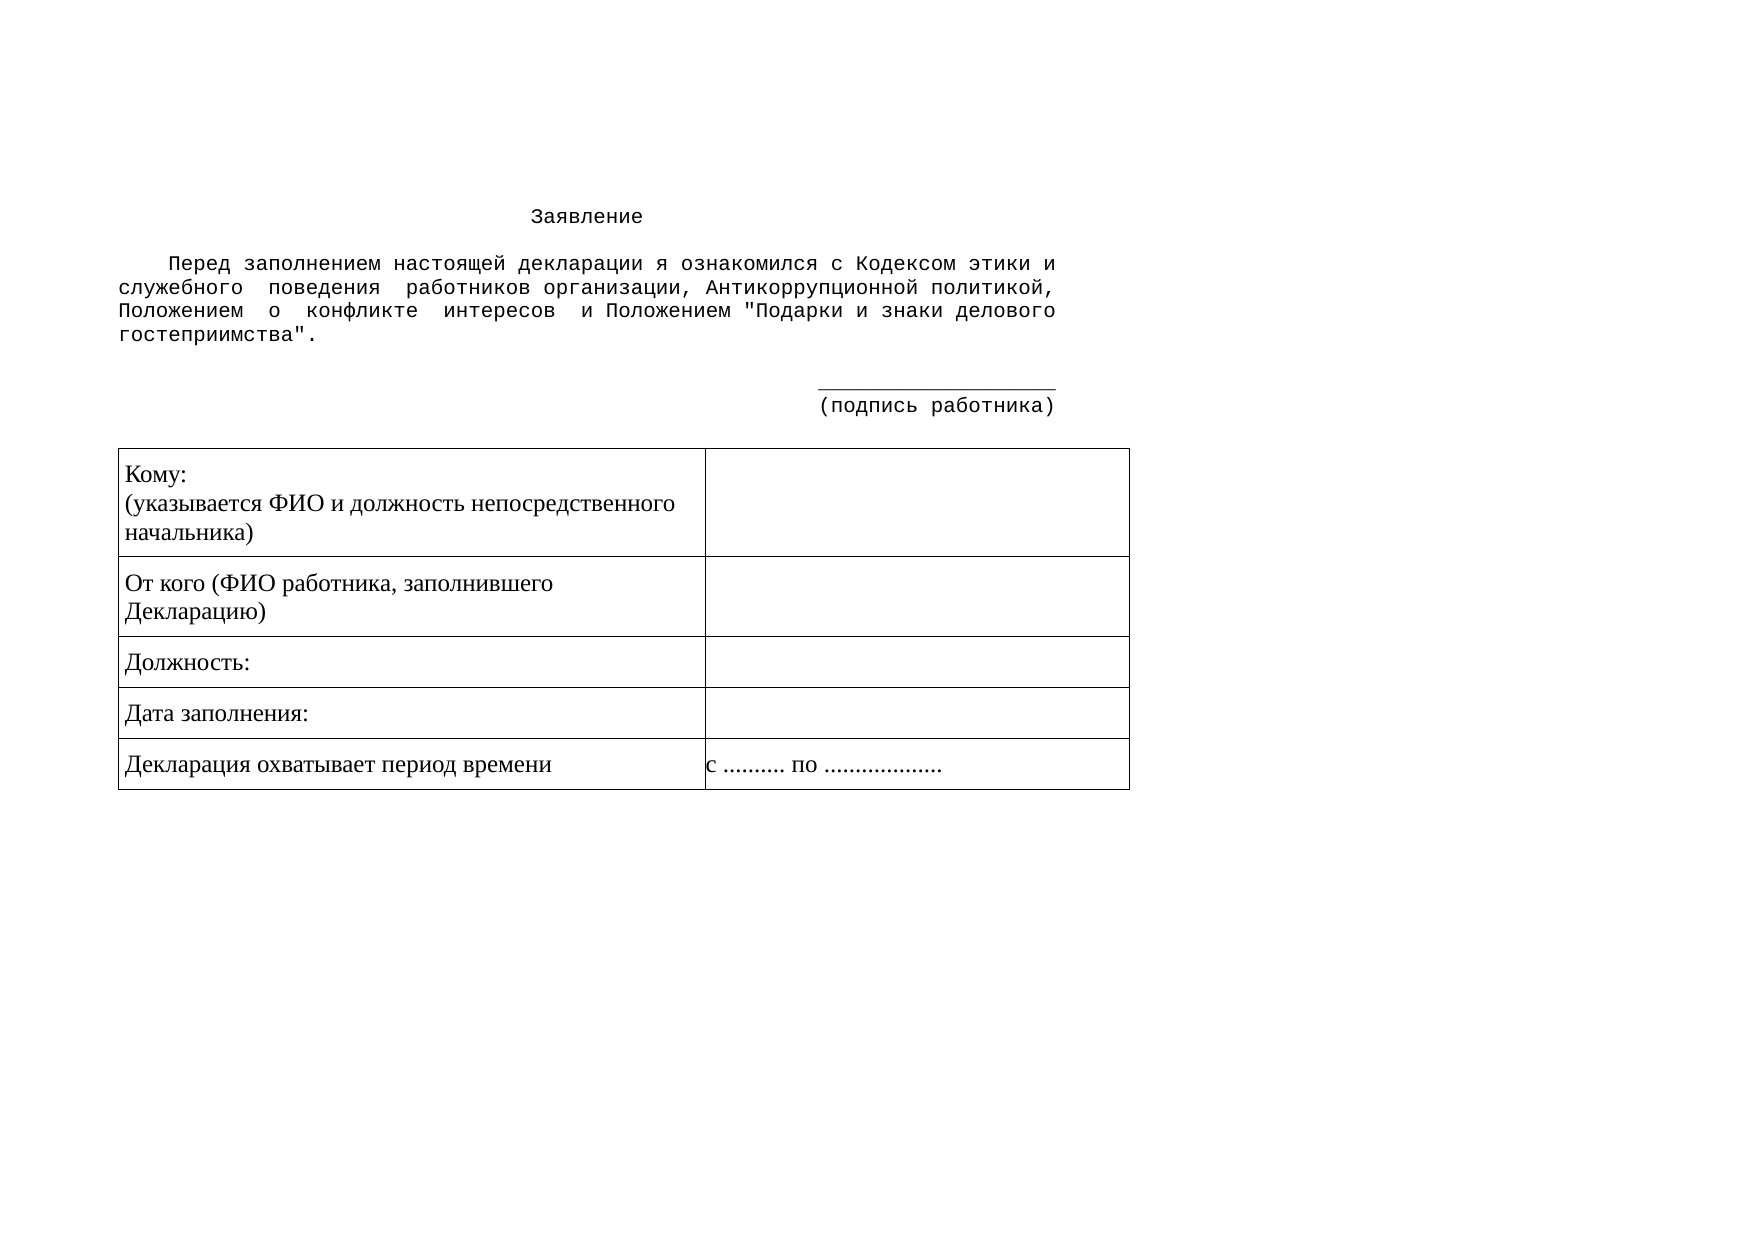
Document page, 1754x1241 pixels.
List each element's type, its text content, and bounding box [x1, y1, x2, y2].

text ___________________ [118, 371, 1636, 395]
table_header [706, 449, 1129, 556]
table_cell [706, 557, 1129, 636]
table_cell с .......... по ................... [706, 739, 1129, 789]
text (подпись работника) [118, 395, 1636, 419]
table_header Кому: (указывается ФИО и должность непосредственного начальника) [119, 449, 705, 556]
text служебного поведения работников организации, Антикоррупционной политикой, [118, 277, 1636, 301]
table_cell Должность: [119, 637, 705, 687]
text Положением о конфликте интересов и Положением "Подарки и знаки делового [118, 301, 1636, 324]
table_cell От кого (ФИО работника, заполнившего Декларацию) [119, 557, 705, 636]
table_cell [706, 688, 1129, 738]
table_cell Дата заполнения: [119, 688, 705, 738]
text Перед заполнением настоящей декларации я ознакомился с Кодексом этики и [118, 253, 1636, 277]
text Заявление [118, 206, 1636, 229]
table_cell Декларация охватывает период времени [119, 739, 705, 789]
text гостеприимства". [118, 324, 1636, 348]
table_cell [706, 637, 1129, 687]
